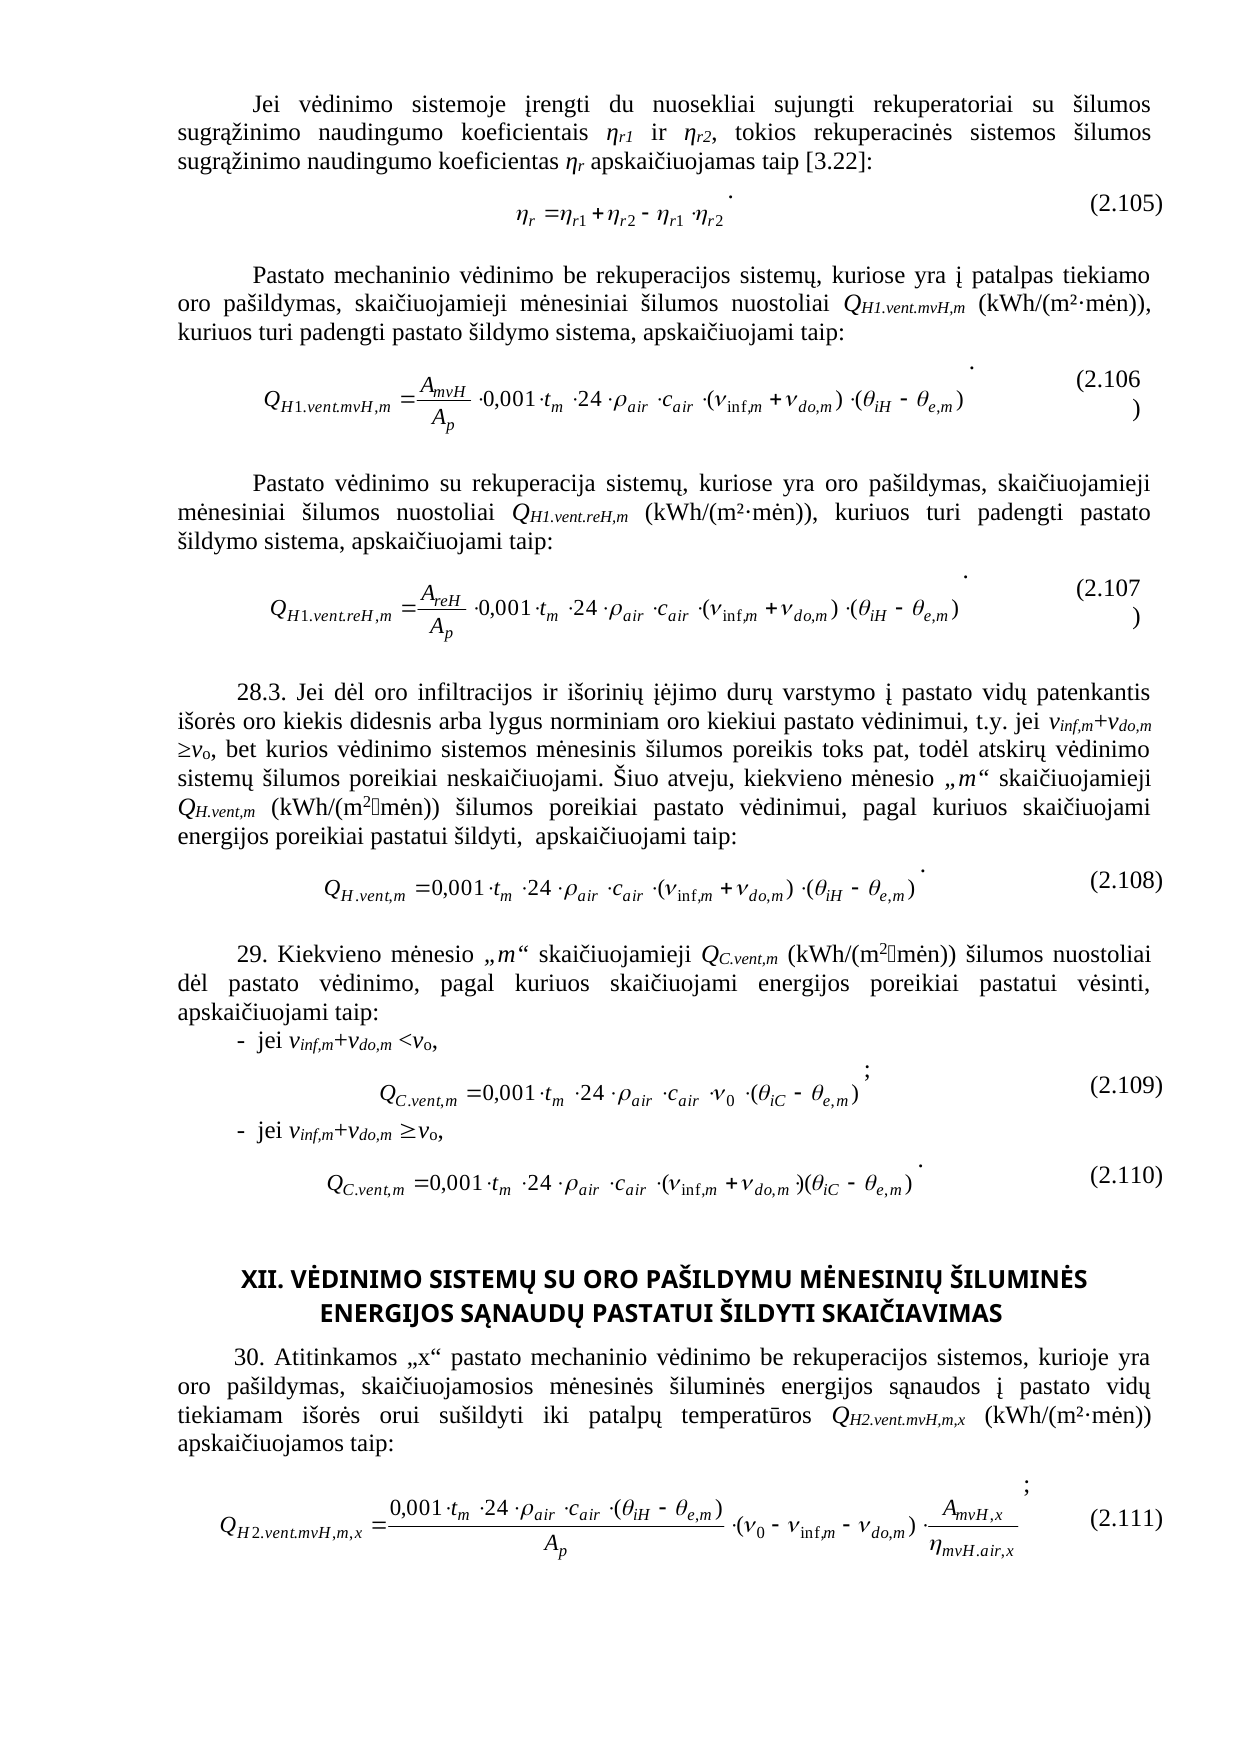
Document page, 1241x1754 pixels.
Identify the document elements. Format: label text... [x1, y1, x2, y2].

text Pastato vėdinimo su rekuperacija sistemų, kuriose yra oro pašildymas, skaičiuojamieji mėnesiniai šilumos nuostoliai QH1.vent.reH,m (kWh/(m²·mėn)), kuriuos turi padengti pastato šildymo sistema, apskaičiuojami taip: [177, 468, 1152, 555]
text - jei νinf,m+νdo,m <vo, [177, 1025, 1152, 1054]
table_header (2.108) [1070, 850, 1174, 910]
table_header (2.106) [1058, 346, 1152, 440]
table_header . [177, 850, 1070, 910]
table_header ; [177, 1457, 1070, 1580]
table_header (2.105) [1070, 175, 1174, 231]
text - jei νinf,m+νdo,m vo, [177, 1115, 1152, 1144]
table_header ; [177, 1054, 1070, 1115]
text Jei vėdinimo sistemoje įrengti du nuosekliai sujungti rekuperatoriai su šilumos sugrąžinimo naudingumo koeficientais ηr1 ir ηr2, tokios rekuperacinės sistemos šilumos sugrąžinimo naudingumo koeficientas ηr apskaičiuojamas taip [3.22]: [177, 89, 1152, 175]
table_header (2.109) [1070, 1054, 1174, 1115]
text 29. Kiekvieno mėnesio „m“ skaičiuojamieji QC.vent,m (kWh/(m2mėn)) šilumos nuostoliai dėl pastato vėdinimo, pagal kuriuos skaičiuojami energijos poreikiai pastatui vėsinti, apskaičiuojami taip: [177, 939, 1152, 1025]
table_header . [177, 555, 1058, 648]
table_header (2.111) [1070, 1457, 1174, 1580]
text 30. Atitinkamos „x“ pastato mechaninio vėdinimo be rekuperacijos sistemos, kurioje yra oro pašildymas, skaičiuojamosios mėnesinės šiluminės energijos sąnaudos į pastato vidų tiekiamam išorės orui sušildyti iki patalpų temperatūros QH2.vent.mvH,m,x (kWh/(m²·mėn)) apskaičiuojamos taip: [177, 1342, 1152, 1457]
text Pastato mechaninio vėdinimo be rekuperacijos sistemų, kuriose yra į patalpas tiekiamo oro pašildymas, skaičiuojamieji mėnesiniai šilumos nuostoliai QH1.vent.mvH,m (kWh/(m²·mėn)), kuriuos turi padengti pastato šildymo sistema, apskaičiuojami taip: [177, 260, 1152, 346]
table_header (2.110) [1070, 1144, 1174, 1204]
text xii. Vėdinimo sistemų su oro pašildymu mėnesinių šiluminės energijos sąnaudų pastatui šildyti skaičiavimas [177, 1262, 1152, 1330]
table_header (2.107) [1058, 555, 1152, 648]
table_header . [177, 346, 1058, 440]
text 28.3. Jei dėl oro infiltracijos ir išorinių įėjimo durų varstymo į pastato vidų patenkantis išorės oro kiekis didesnis arba lygus norminiam oro kiekiui pastato vėdinimui, t.y. jei νinf,m+νdo,m ≥vo, bet kurios vėdinimo sistemos mėnesinis šilumos poreikis toks pat, todėl atskirų vėdinimo sistemų šilumos poreikiai neskaičiuojami. Šiuo atveju, kiekvieno mėnesio „m“ skaičiuojamieji QH.vent,m (kWh/(m2mėn)) šilumos poreikiai pastato vėdinimui, pagal kuriuos skaičiuojami energijos poreikiai pastatui šildyti, apskaičiuojami taip: [177, 677, 1152, 849]
table_header . [177, 175, 1070, 231]
table_header . [177, 1144, 1070, 1204]
